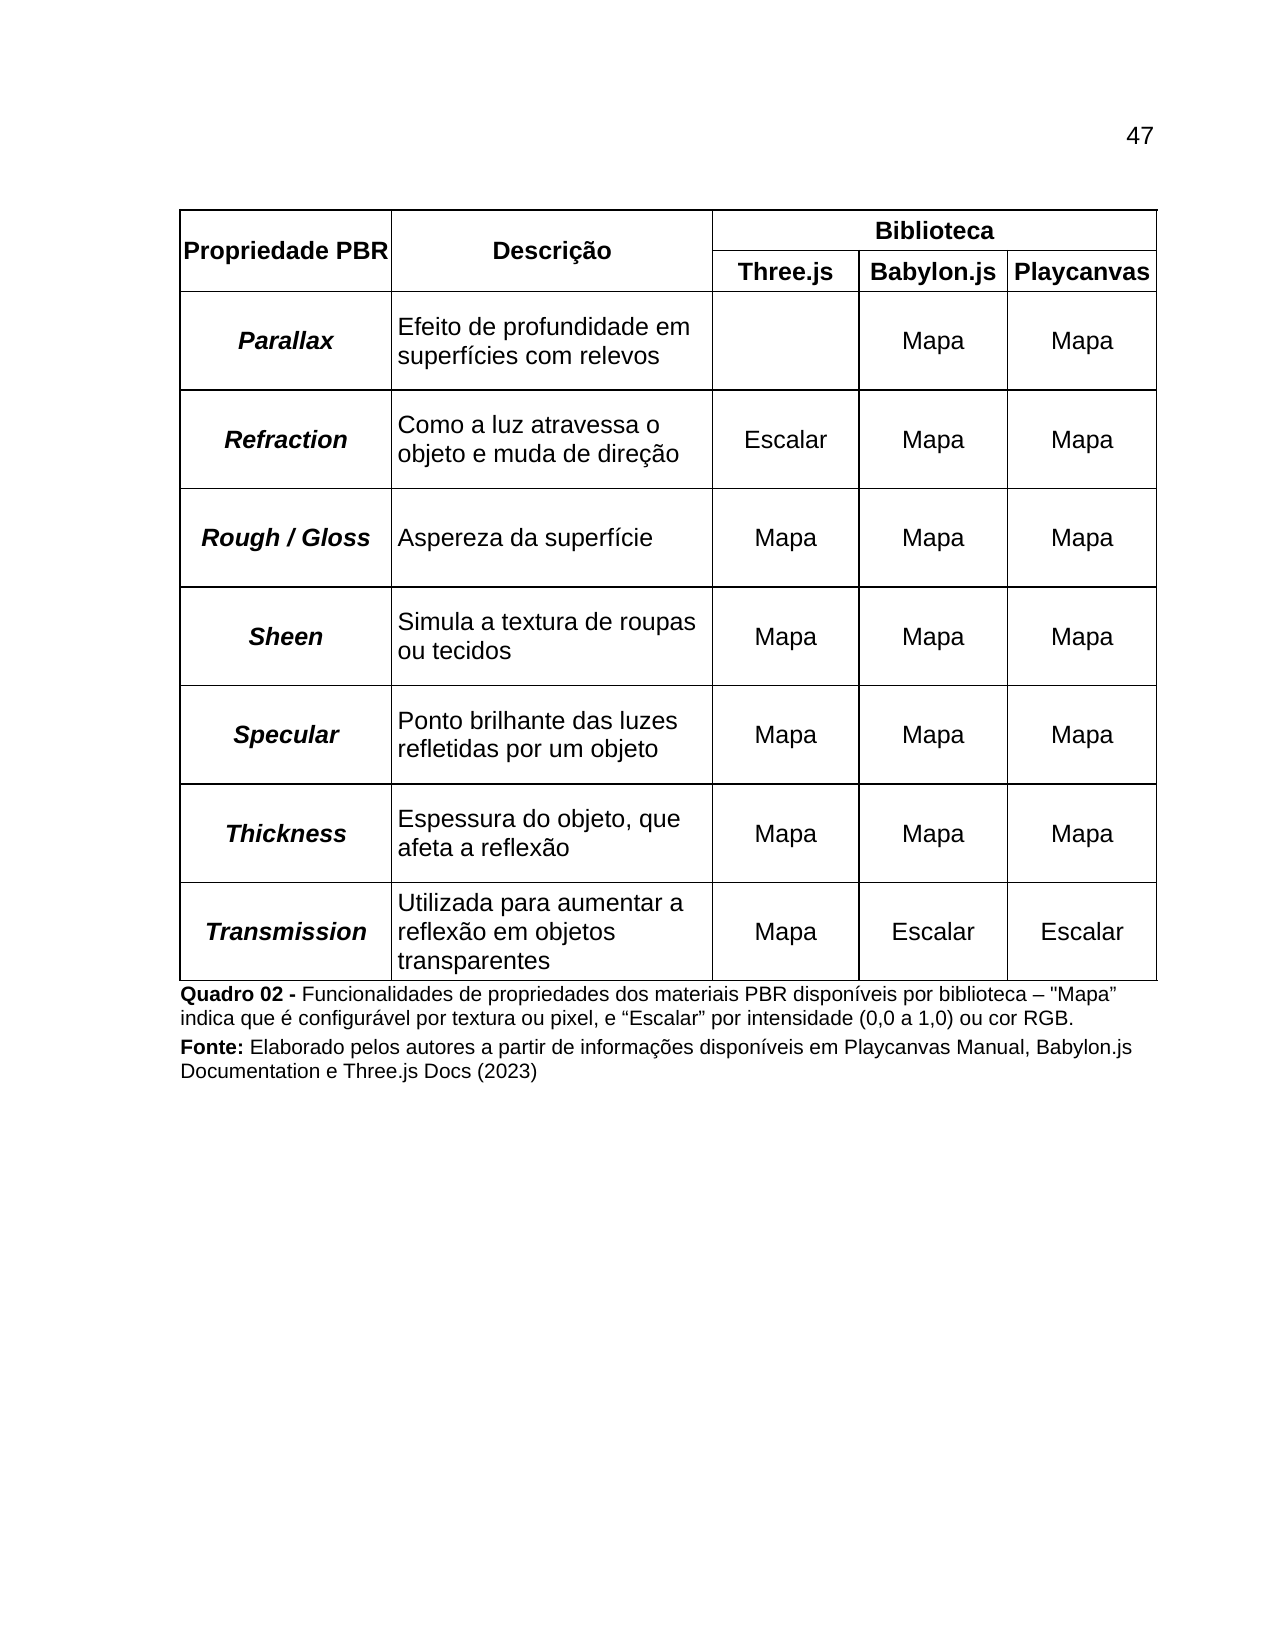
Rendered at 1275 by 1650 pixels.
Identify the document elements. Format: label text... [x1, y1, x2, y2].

table_cell Utilizada para aumentar a reflexão em objetos transparentes [392, 883, 712, 980]
table_cell Transmission [181, 883, 391, 980]
table_cell Playcanvas [1008, 251, 1156, 291]
table_cell Thickness [181, 785, 391, 881]
table_cell Mapa [1008, 391, 1156, 488]
table_cell Refraction [181, 391, 391, 488]
table_cell Sheen [181, 588, 391, 684]
table_cell Mapa [713, 588, 858, 684]
table_cell Mapa [860, 391, 1007, 488]
table_cell Propriedade PBR [181, 211, 391, 291]
table_cell Ponto brilhante das luzes refletidas por um objeto [392, 686, 712, 783]
table_cell Efeito de profundidade em superfícies com relevos [392, 292, 712, 389]
table_cell Como a luz atravessa o objeto e muda de direção [392, 391, 712, 488]
table_cell [713, 292, 858, 389]
table_cell Mapa [860, 489, 1007, 586]
table_cell Parallax [181, 292, 391, 389]
table_cell Mapa [860, 785, 1007, 881]
text Fonte: Elaborado pelos autores a partir de informações disponíveis em Playcanvas Manual, Babylon.js Documentation e Three.js Docs (2023) [180, 1035, 1154, 1083]
table_cell Mapa [1008, 588, 1156, 684]
table_cell Babylon.js [860, 251, 1007, 291]
table_cell Specular [181, 686, 391, 783]
table_cell Mapa [1008, 686, 1156, 783]
table_cell Mapa [860, 588, 1007, 684]
table_cell Mapa [1008, 489, 1156, 586]
table_cell Descrição [392, 211, 712, 291]
table_cell Mapa [1008, 292, 1156, 389]
text Quadro 02 - Funcionalidades de propriedades dos materiais PBR disponíveis por biblioteca – "Mapa” indica que é configurável por textura ou pixel, e “Escalar” por intensidade (0,0 a 1,0) ou cor RGB. [180, 981, 1154, 1029]
table_cell Three.js [713, 251, 858, 291]
table_cell Mapa [713, 686, 858, 783]
table_cell Mapa [1008, 785, 1156, 881]
table_cell Espessura do objeto, que afeta a reflexão [392, 785, 712, 881]
table_cell Mapa [713, 489, 858, 586]
table_cell Simula a textura de roupas ou tecidos [392, 588, 712, 684]
table_cell Rough / Gloss [181, 489, 391, 586]
table_cell Mapa [860, 686, 1007, 783]
table_cell Aspereza da superfície [392, 489, 712, 586]
table_cell Biblioteca [713, 211, 1156, 250]
table_cell Escalar [860, 883, 1007, 980]
table_cell Mapa [713, 785, 858, 881]
table_cell Escalar [713, 391, 858, 488]
table_cell Mapa [713, 883, 858, 980]
table_cell Escalar [1008, 883, 1156, 980]
table_cell Mapa [860, 292, 1007, 389]
